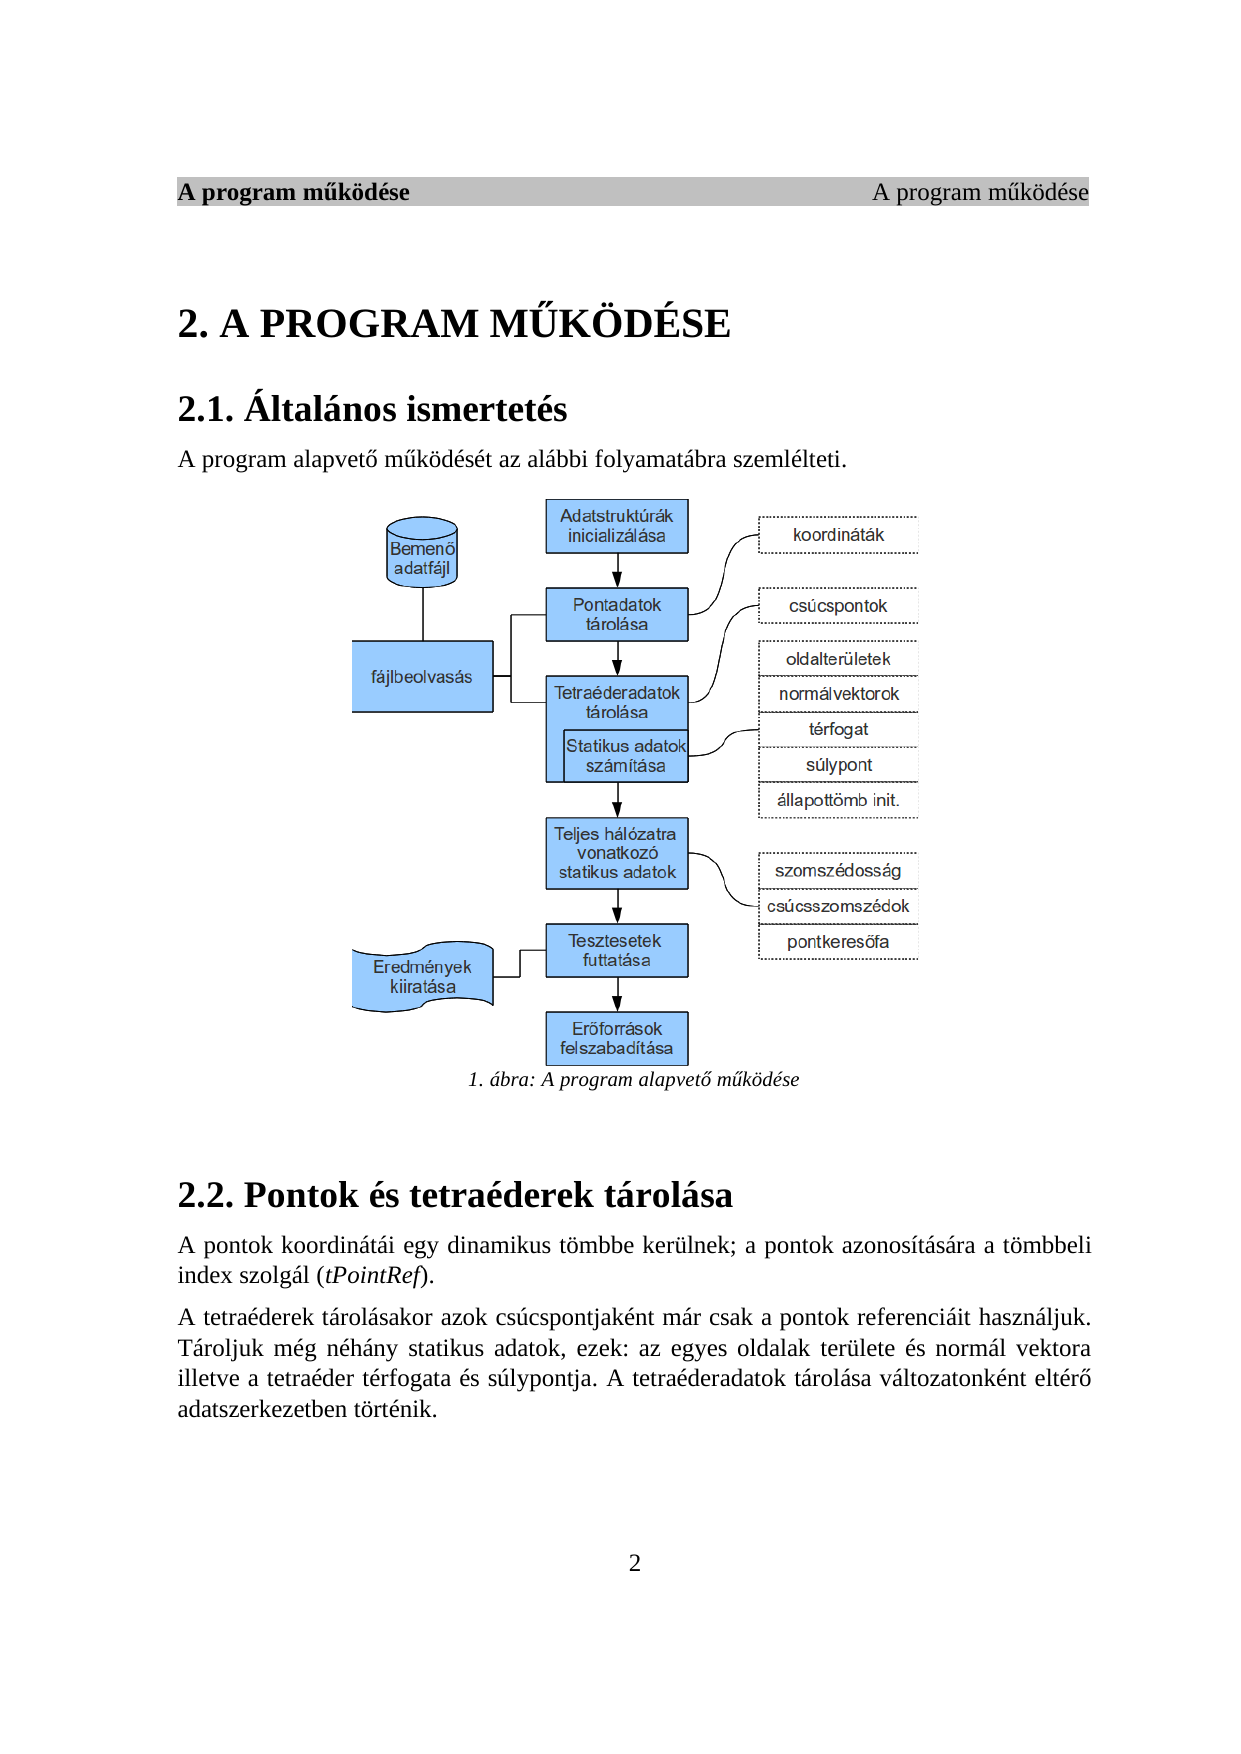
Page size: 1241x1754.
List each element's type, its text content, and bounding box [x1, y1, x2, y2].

text 1. ábra: A program alapvető működése [352, 1066, 918, 1091]
picture [352, 499, 919, 1066]
text A tetraéderek tárolásakor azok csúcspontjaként már csak a pontok referenciáit használjuk. Tároljuk még néhány statikus adatok, ezek: az egyes oldalak területe és normál vektora illetve a tetraéder térfogata és súlypontja. A tetraéderadatok tárolása változatonként eltérő adatszerkezetben történik. [177, 1302, 1093, 1422]
subtitle Pontok és tetraéderek tárolása [177, 1172, 1093, 1215]
subtitle A program működése [177, 298, 1093, 346]
text A pontok koordinátái egy dinamikus tömbbe kerülnek; a pontok azonosítására a tömbbeli index szolgál (tPointRef). [177, 1229, 1093, 1289]
text A program alapvető működését az alábbi folyamatábra szemlélteti. [177, 444, 1093, 473]
subtitle Általános ismertetés [177, 386, 1093, 429]
